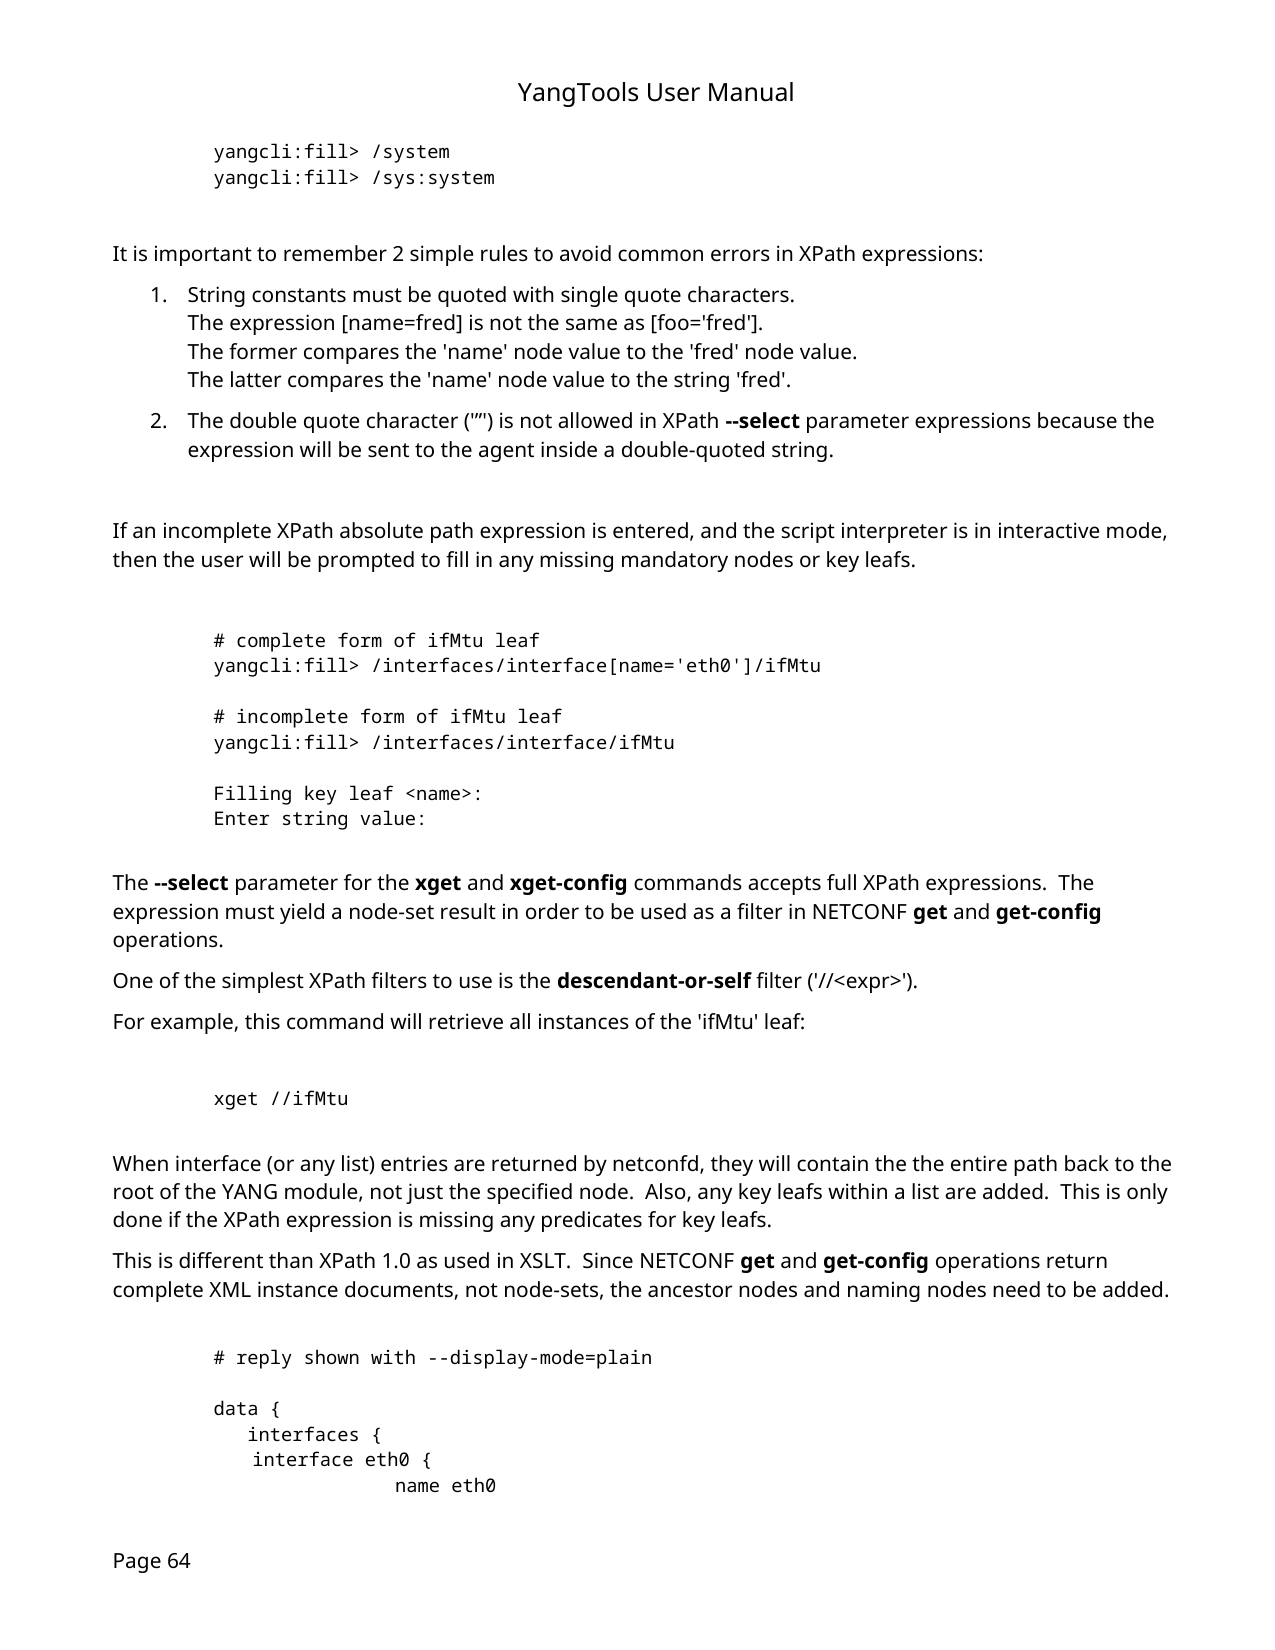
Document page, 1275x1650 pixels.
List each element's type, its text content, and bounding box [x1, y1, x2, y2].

list The double quote character ('”') is not allowed in XPath --select parameter expressions because the expression will be sent to the agent inside a double-quoted string. [150, 406, 1200, 463]
text xget //ifMtu [139, 1086, 1200, 1137]
text This is different than XPath 1.0 as used in XSLT. Since NETCONF get and get-config operations return complete XML instance documents, not node-sets, the ancestor nodes and naming nodes need to be added. [112, 1247, 1200, 1332]
text For example, this command will retrieve all instances of the 'ifMtu' leaf: [112, 1007, 1200, 1036]
text # complete form of ifMtu leaf yangcli:fill> /interfaces/interface[name='eth0']/ifMtu # incomplete form of ifMtu leaf yangcli:fill> /interfaces/interface/ifMtu Filling key leaf <name>: Enter string value: [139, 627, 1200, 857]
text When interface (or any list) entries are returned by netconfd, they will contain the the entire path back to the root of the YANG module, not just the specified node. Also, any key leafs within a list are added. This is only done if the XPath expression is missing any predicates for key leafs. [112, 1149, 1200, 1234]
text yangcli:fill> /system yangcli:fill> /sys:system [139, 138, 1200, 189]
text One of the simplest XPath filters to use is the descendant-or-self filter ('//<expr>'). [112, 966, 1200, 995]
text The --select parameter for the xget and xget-config commands accepts full XPath expressions. The expression must yield a node-set result in order to be used as a filter in NETCONF get and get-config operations. [112, 868, 1200, 954]
text # reply shown with --display-mode=plain data { interfaces { interface eth0 { name eth0 [139, 1344, 1200, 1497]
list String constants must be quoted with single quote characters. The expression [name=fred] is not the same as [foo='fred']. The former compares the 'name' node value to the 'fred' node value. The latter compares the 'name' node value to the string 'fred'. [150, 280, 1200, 394]
text It is important to remember 2 simple rules to avoid common errors in XPath expressions: [112, 239, 1200, 267]
text If an incomplete XPath absolute path expression is entered, and the script interpreter is in interactive mode, then the user will be prompted to fill in any missing mandatory nodes or key leafs. [112, 517, 1200, 573]
